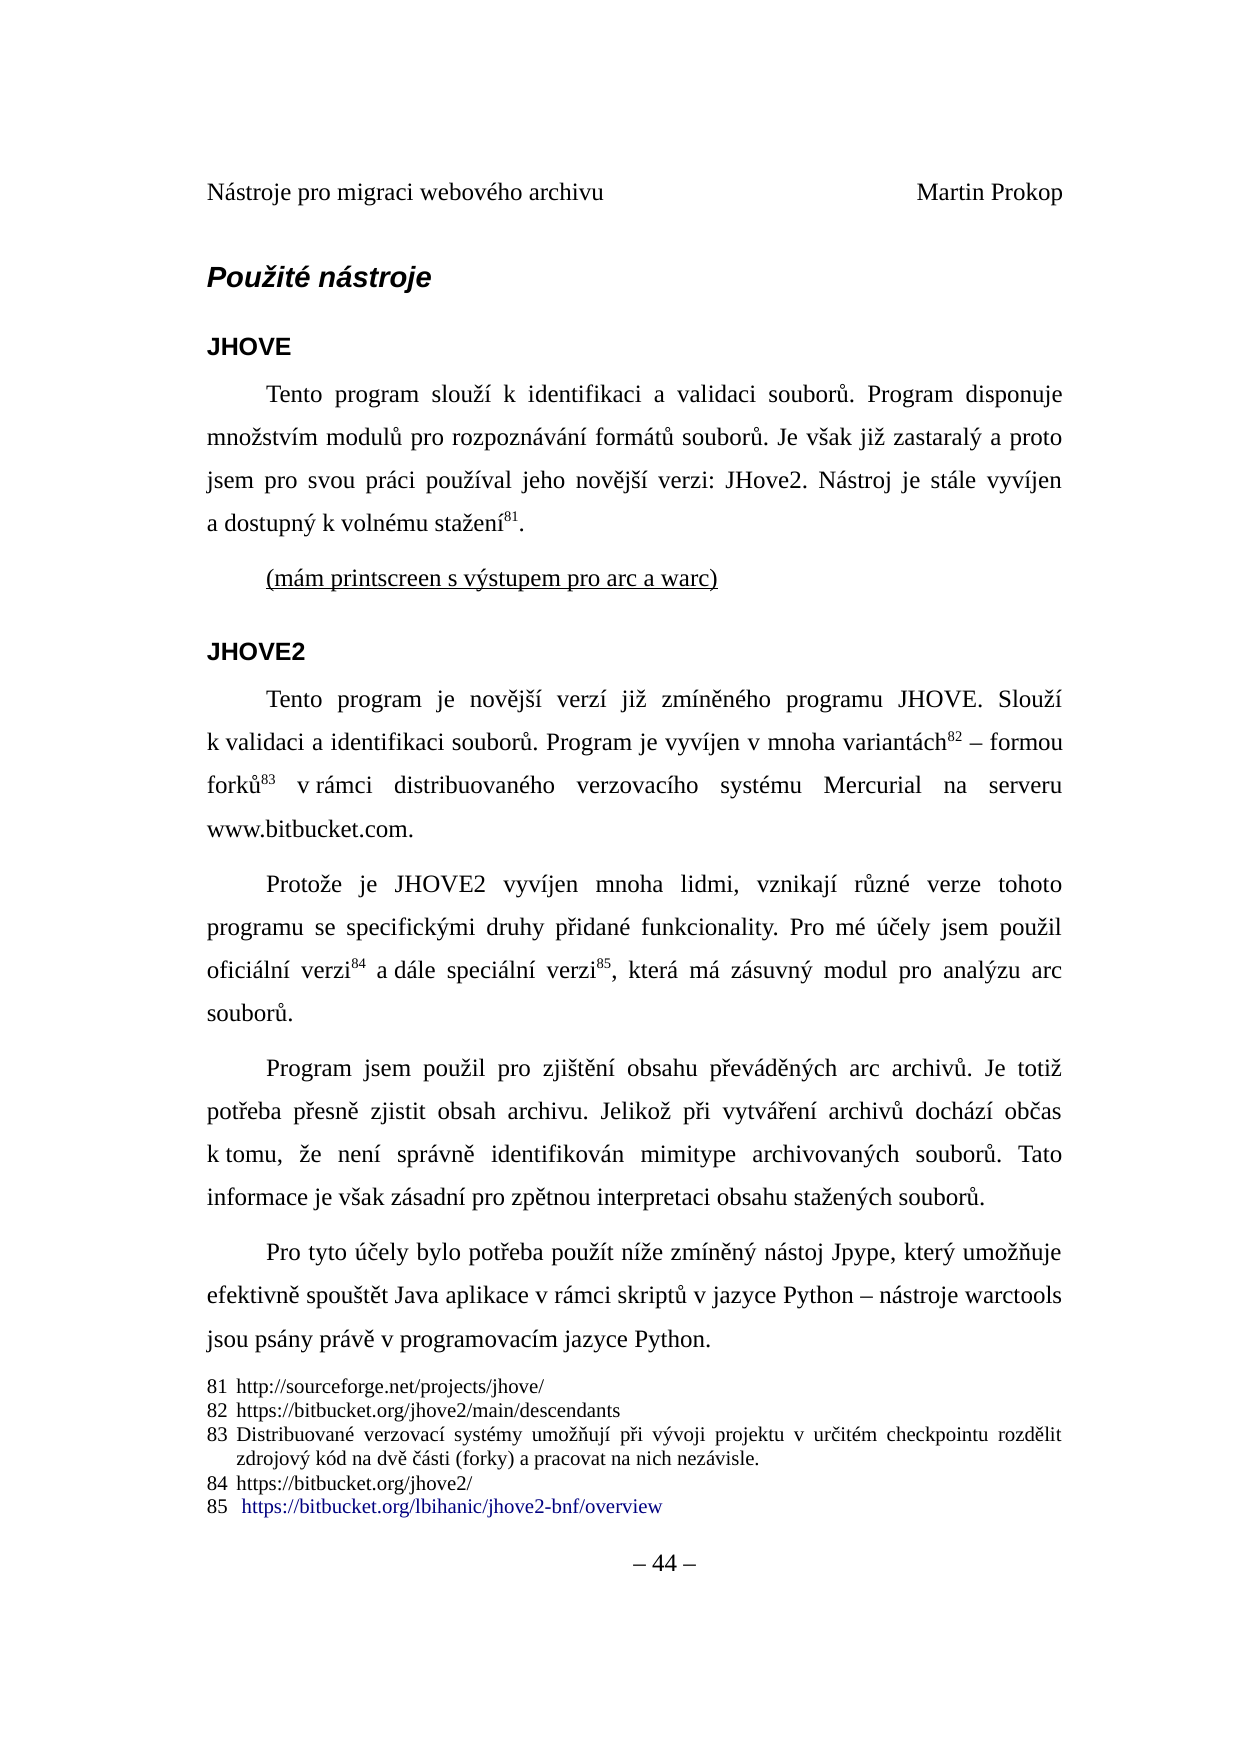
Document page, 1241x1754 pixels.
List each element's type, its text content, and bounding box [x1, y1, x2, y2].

subtitle Použité nástroje [207, 260, 1063, 294]
text Distribuované verzovací systémy umožňují při vývoji projektu v určitém checkpointu rozdělit zdrojový kód na dvě části (forky) a pracovat na nich nezávisle. [207, 1422, 1063, 1470]
text http://sourceforge.net/projects/jhove/ [207, 1374, 1063, 1398]
text https://bitbucket.org/jhove2/main/descendants [207, 1398, 1063, 1422]
text (mám printscreen s výstupem pro arc a warc) [207, 563, 1063, 592]
text Protože je JHOVE2 vyvíjen mnoha lidmi, vznikají různé verze tohoto programu se specifickými druhy přidané funkcionality. Pro mé účely jsem použil oficiální verzi a dále speciální verzi, která má zásuvný modul pro analýzu arc souborů. [207, 869, 1063, 1027]
text Tento program slouží k identifikaci a validaci souborů. Program disponuje množstvím modulů pro rozpoznávání formátů souborů. Je však již zastaralý a proto jsem pro svou práci používal jeho novější verzi: JHove2. Nástroj je stále vyvíjen a dostupný k volnému stažení. [207, 379, 1063, 537]
text Tento program je novější verzí již zmíněného programu JHOVE. Slouží k validaci a identifikaci souborů. Program je vyvíjen v mnoha variantách – formou forků v rámci distribuovaného verzovacího systému Mercurial na serveru www.bitbucket.com. [207, 684, 1063, 842]
subtitle JHOVE2 [207, 637, 1063, 666]
text https://bitbucket.org/jhove2/ [207, 1470, 1063, 1494]
text https://bitbucket.org/lbihanic/jhove2-bnf/overview [207, 1494, 1063, 1518]
text Program jsem použil pro zjištění obsahu převáděných arc archivů. Je totiž potřeba přesně zjistit obsah archivu. Jelikož při vytváření archivů dochází občas k tomu, že není správně identifikován mimitype archivovaných souborů. Tato informace je však zásadní pro zpětnou interpretaci obsahu stažených souborů. [207, 1053, 1063, 1211]
text Pro tyto účely bylo potřeba použít níže zmíněný nástoj Jpype, který umožňuje efektivně spouštět Java aplikace v rámci skriptů v jazyce Python – nástroje warctools jsou psány právě v programovacím jazyce Python. [207, 1237, 1063, 1352]
subtitle JHOVE [207, 331, 1063, 360]
